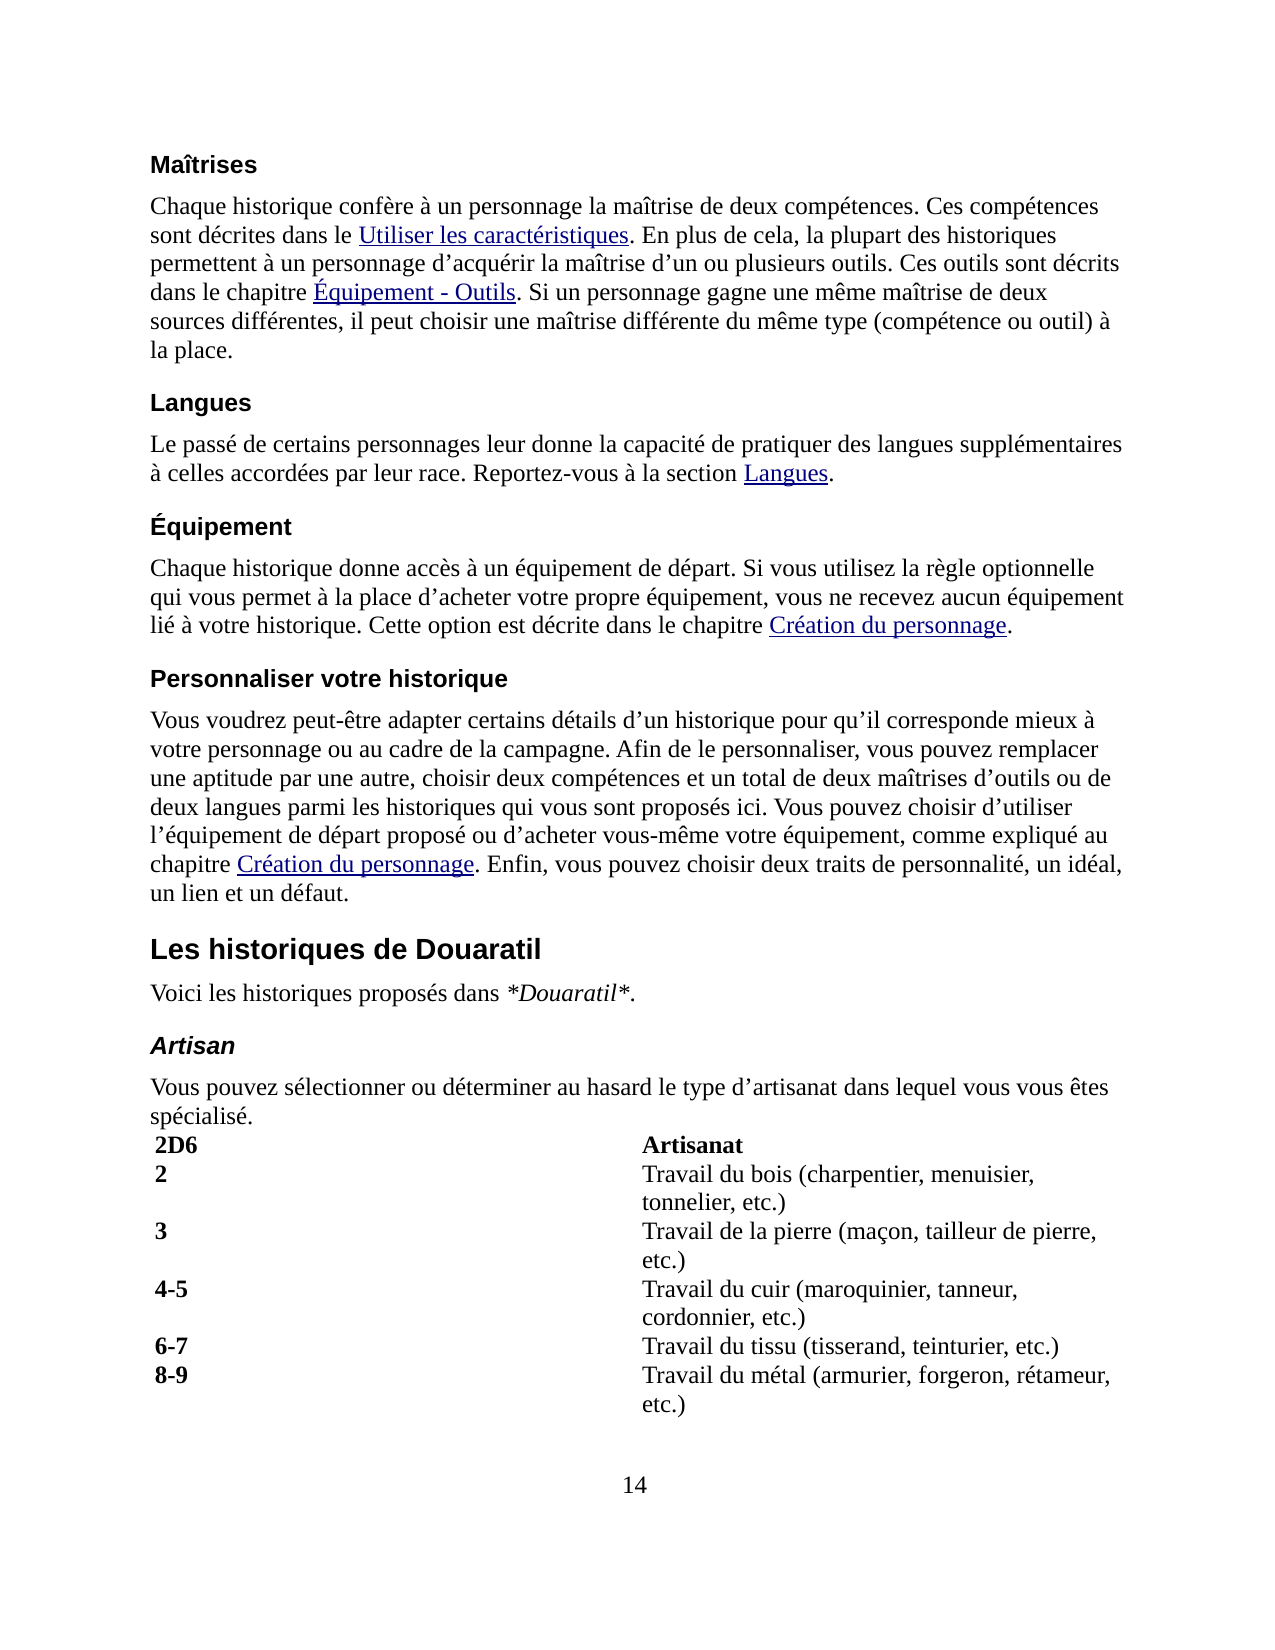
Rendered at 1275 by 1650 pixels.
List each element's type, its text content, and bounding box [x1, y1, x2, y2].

subtitle Maîtrises [150, 150, 1125, 178]
text Chaque historique donne accès à un équipement de départ. Si vous utilisez la règle optionnelle qui vous permet à la place d’acheter votre propre équipement, vous ne recevez aucun équipement lié à votre historique. Cette option est décrite dans le chapitre Création du personnage. [150, 553, 1125, 639]
table_cell 4-5 [150, 1274, 637, 1331]
subtitle Artisan [150, 1031, 1125, 1060]
table_cell Travail du tissu (tisserand, teinturier, etc.) [638, 1331, 1125, 1360]
text Voici les historiques proposés dans *Douaratil*. [150, 978, 1125, 1006]
table_cell Travail du cuir (maroquinier, tanneur, cordonnier, etc.) [638, 1274, 1125, 1331]
subtitle Équipement [150, 512, 1125, 541]
text Chaque historique confère à un personnage la maîtrise de deux compétences. Ces compétences sont décrites dans le Utiliser les caractéristiques. En plus de cela, la plupart des historiques permettent à un personnage d’acquérir la maîtrise d’un ou plusieurs outils. Ces outils sont décrits dans le chapitre Équipement - Outils. Si un personnage gagne une même maîtrise de deux sources différentes, il peut choisir une maîtrise différente du même type (compétence ou outil) à la place. [150, 191, 1125, 363]
table_header 2D6 [150, 1130, 637, 1159]
subtitle Langues [150, 388, 1125, 417]
table_cell Travail de la pierre (maçon, tailleur de pierre, etc.) [638, 1216, 1125, 1274]
table_cell Travail du métal (armurier, forgeron, rétameur, etc.) [638, 1360, 1125, 1417]
table_cell 8-9 [150, 1360, 637, 1417]
table_header Artisanat [638, 1130, 1125, 1159]
table_cell 6-7 [150, 1331, 637, 1360]
table_cell 2 [150, 1159, 637, 1216]
subtitle Les historiques de Douaratil [150, 932, 1125, 965]
text Le passé de certains personnages leur donne la capacité de pratiquer des langues supplémentaires à celles accordées par leur race. Reportez-vous à la section Langues. [150, 429, 1125, 487]
text Vous pouvez sélectionner ou déterminer au hasard le type d’artisanat dans lequel vous vous êtes spécialisé. [150, 1072, 1125, 1130]
table_cell Travail du bois (charpentier, menuisier, tonnelier, etc.) [638, 1159, 1125, 1216]
text Vous voudrez peut-être adapter certains détails d’un historique pour qu’il corresponde mieux à votre personnage ou au cadre de la campagne. Afin de le personnaliser, vous pouvez remplacer une aptitude par une autre, choisir deux compétences et un total de deux maîtrises d’outils ou de deux langues parmi les historiques qui vous sont proposés ici. Vous pouvez choisir d’utiliser l’équipement de départ proposé ou d’acheter vous-même votre équipement, comme expliqué au chapitre Création du personnage. Enfin, vous pouvez choisir deux traits de personnalité, un idéal, un lien et un défaut. [150, 705, 1125, 907]
table_cell 3 [150, 1216, 637, 1274]
subtitle Personnaliser votre historique [150, 664, 1125, 693]
